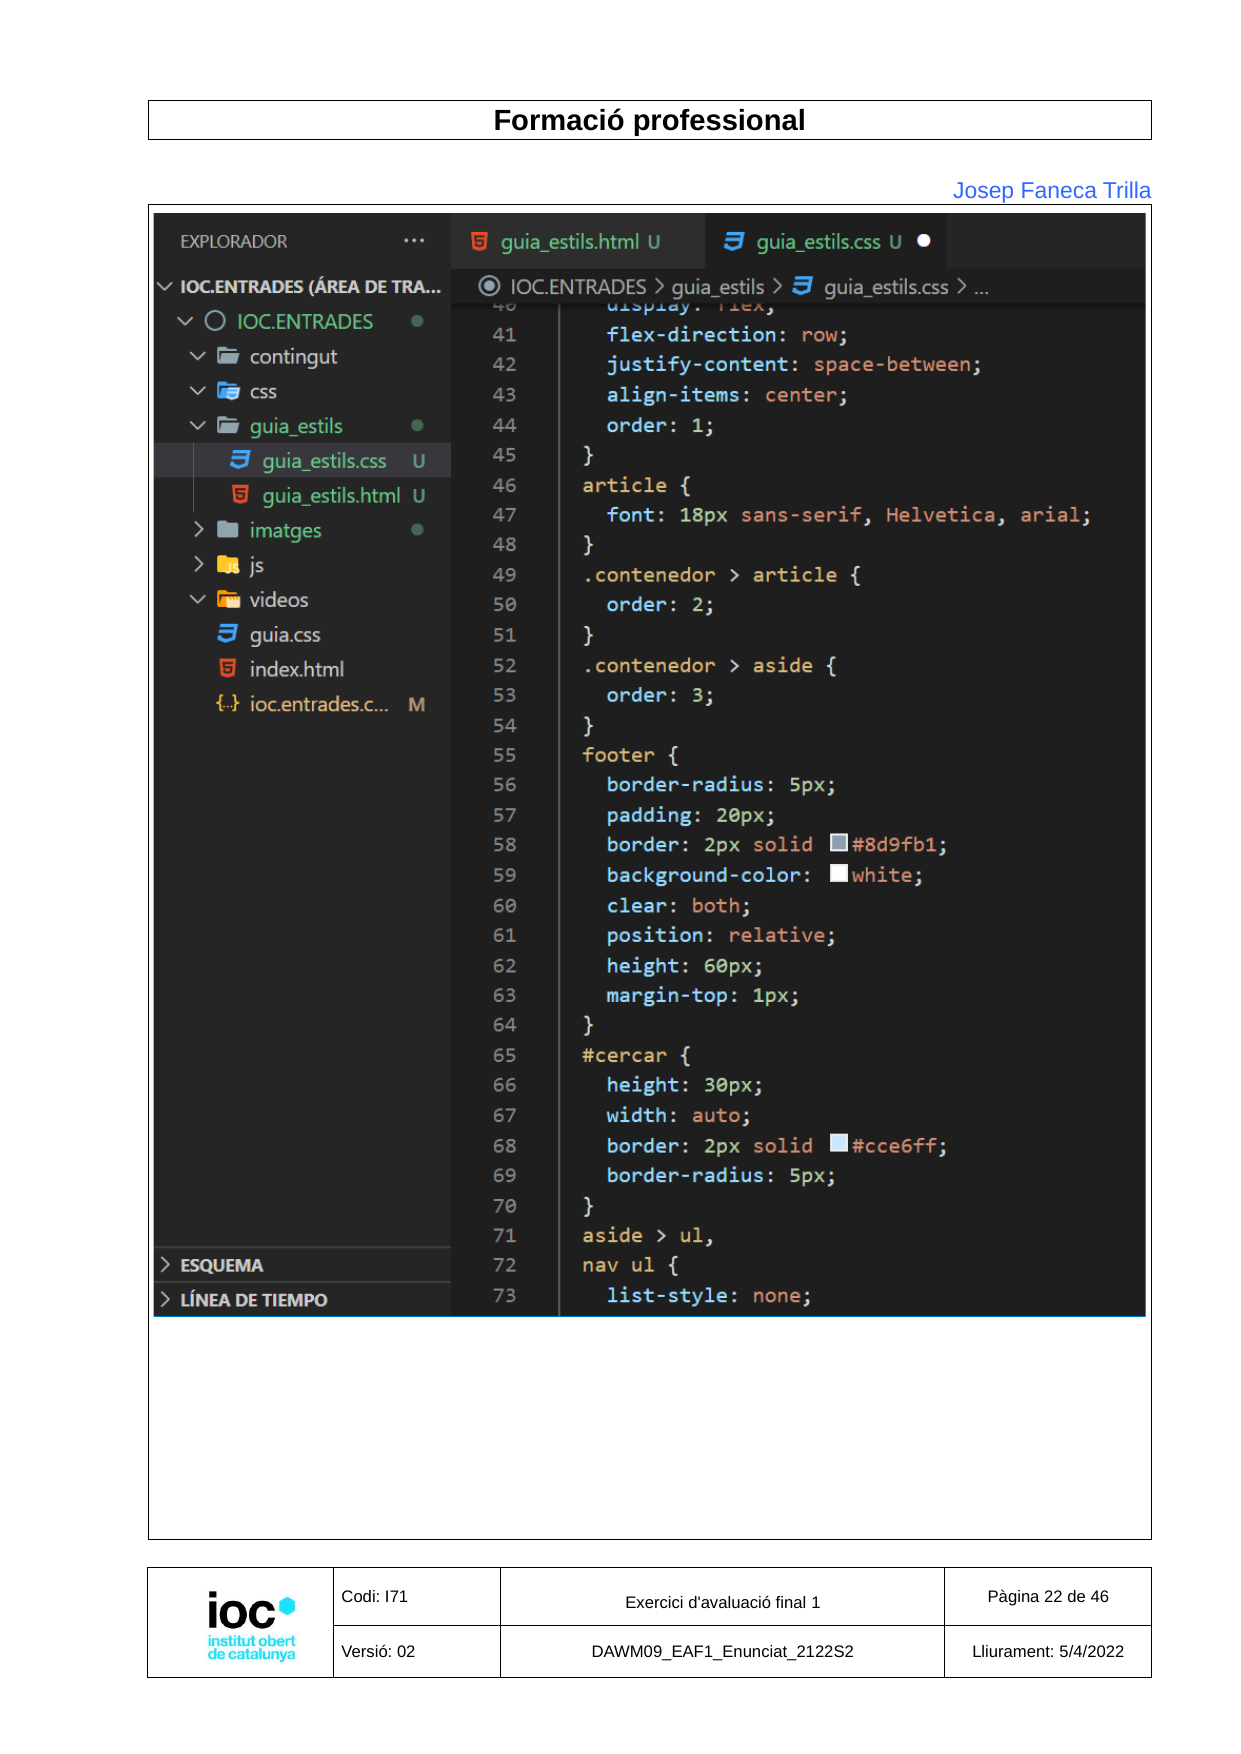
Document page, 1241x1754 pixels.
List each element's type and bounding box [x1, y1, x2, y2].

picture [195, 1577, 309, 1673]
table_cell [149, 205, 1151, 1539]
picture [153, 213, 1146, 1317]
